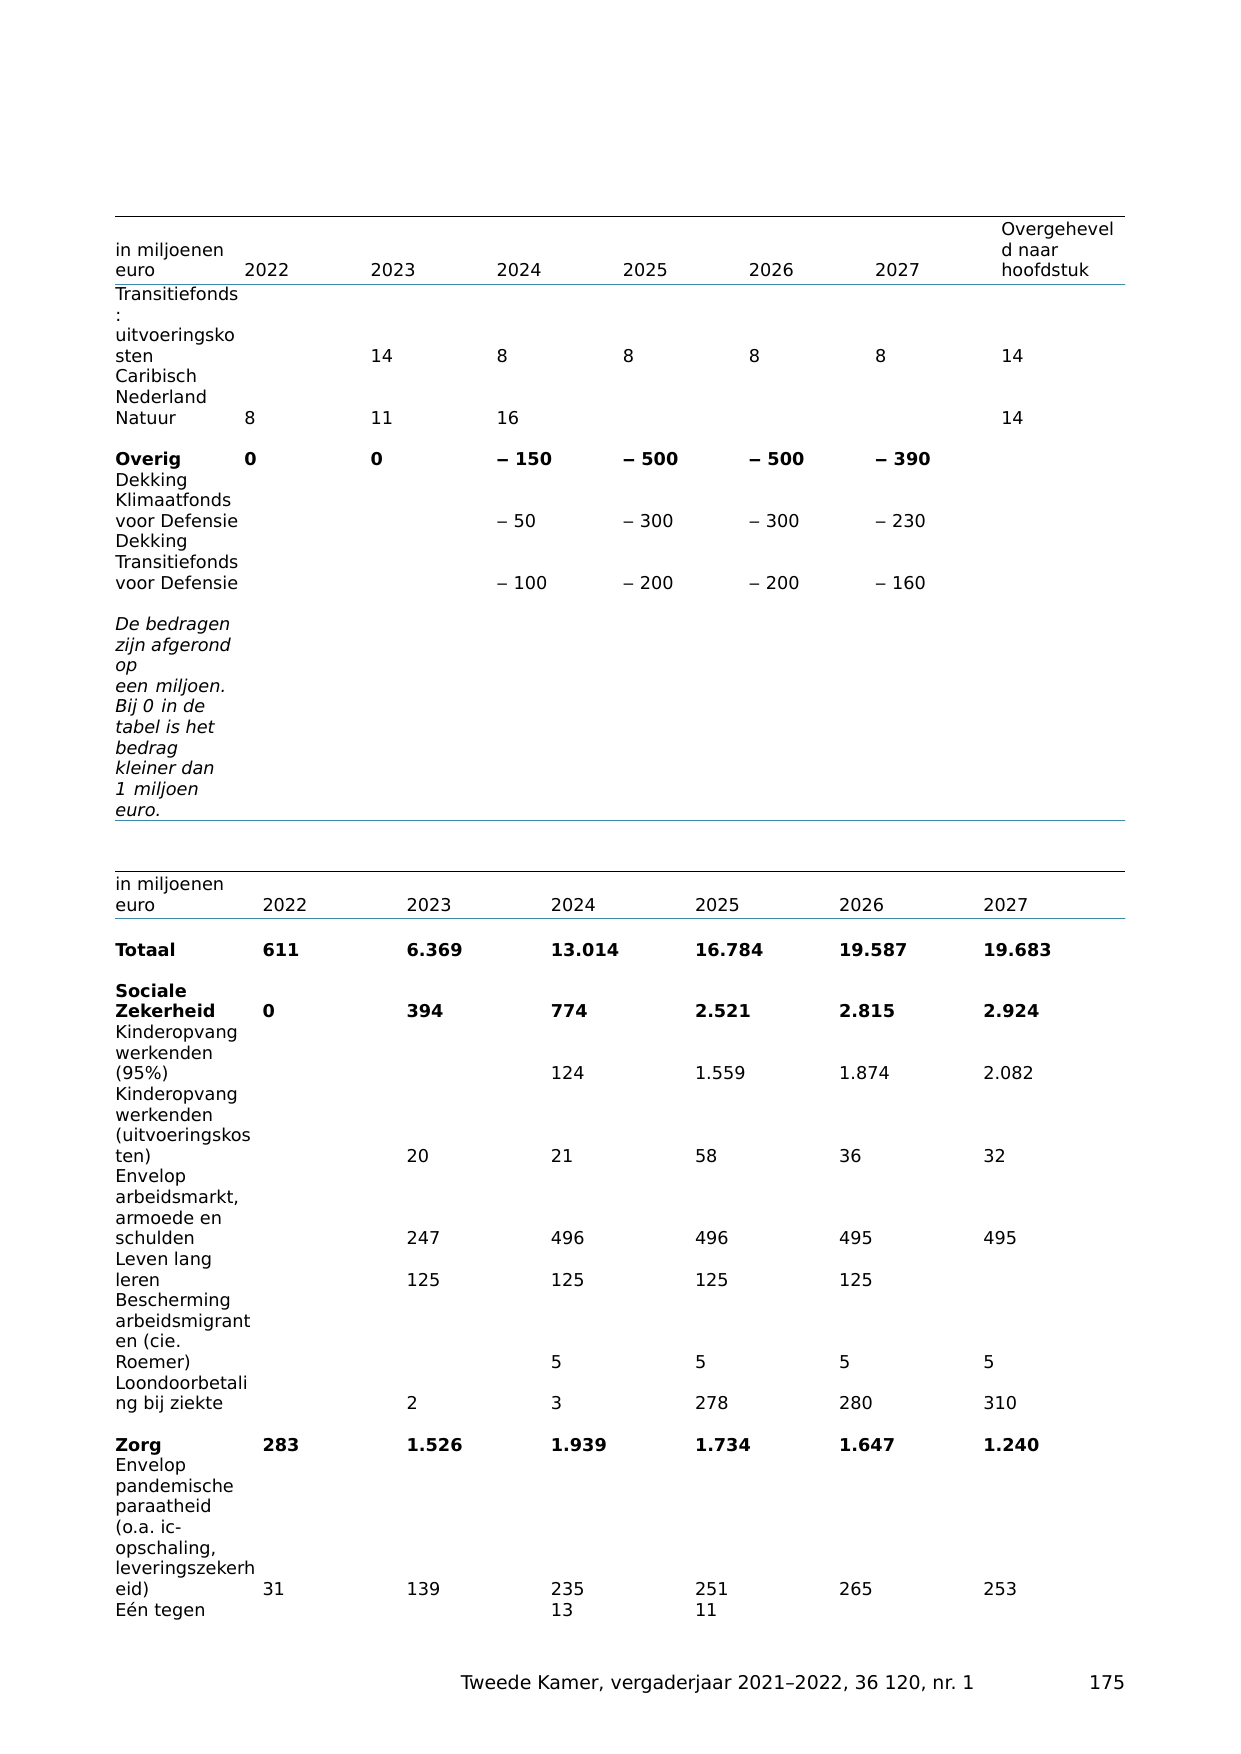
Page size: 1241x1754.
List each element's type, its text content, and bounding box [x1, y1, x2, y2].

table_cell Totaal [115, 940, 259, 960]
table_cell [368, 593, 493, 614]
table_cell 2.815 [836, 981, 980, 1022]
table_header Tabel 81 Resterende CA-middelen op de Aanvullende Post [115, 846, 1125, 871]
table_cell [836, 1414, 980, 1434]
table_cell [494, 593, 620, 614]
table_cell 2025 [620, 217, 746, 284]
table_cell 58 [692, 1084, 836, 1166]
table_cell [404, 1600, 548, 1620]
table_cell 16 [494, 366, 620, 428]
table_cell 3 [548, 1373, 692, 1414]
table_cell 2022 [259, 872, 403, 918]
table_cell [494, 614, 620, 820]
table_cell 1.939 [548, 1435, 692, 1455]
table_cell 6.369 [404, 940, 548, 960]
table_cell 265 [836, 1455, 980, 1599]
table_cell 32 [980, 1084, 1125, 1166]
table_cell Overig [115, 449, 241, 469]
table_cell [872, 593, 998, 614]
table_cell 278 [692, 1373, 836, 1414]
table_cell 2027 [980, 872, 1125, 918]
table_cell [404, 1022, 548, 1084]
table_cell 496 [548, 1166, 692, 1249]
table_cell [368, 614, 493, 820]
table_cell 2023 [368, 217, 493, 284]
table_cell [115, 960, 259, 981]
table_cell ‒ 50 [494, 470, 620, 531]
table_cell [548, 1414, 692, 1434]
table_cell [980, 1249, 1125, 1290]
table_cell [872, 428, 998, 449]
table_cell Loondoorbetaling bij ziekte [115, 1373, 259, 1414]
table_cell ‒ 300 [746, 470, 872, 531]
table_cell [259, 1290, 403, 1373]
table_cell Bescherming arbeidsmigranten (cie. Roemer) [115, 1290, 259, 1373]
table_cell 14 [998, 366, 1125, 428]
table_cell [259, 1084, 403, 1166]
table_cell 280 [836, 1373, 980, 1414]
table_cell 0 [241, 449, 367, 469]
table_cell Kinderopvang werkenden (uitvoeringskosten) [115, 1084, 259, 1166]
table_cell 0 [368, 449, 493, 469]
table_cell [259, 1022, 403, 1084]
table_cell 2.924 [980, 981, 1125, 1022]
table_cell ‒ 200 [620, 531, 746, 593]
table_cell 1.647 [836, 1435, 980, 1455]
table_cell ‒ 100 [494, 531, 620, 593]
table_cell [548, 919, 692, 939]
table_cell [980, 919, 1125, 939]
table_cell De bedragen zijn afgerond op een miljoen. Bij 0 in de tabel is het bedrag kleiner dan 1 miljoen euro. [115, 614, 241, 820]
table_cell [998, 614, 1125, 820]
table_cell 1.559 [692, 1022, 836, 1084]
table_cell [692, 960, 836, 981]
table_cell [746, 428, 872, 449]
table_cell 5 [980, 1290, 1125, 1373]
table_cell [998, 531, 1125, 593]
table_cell [980, 1414, 1125, 1434]
table_cell [620, 614, 746, 820]
table_cell [494, 428, 620, 449]
table_cell Overgeheveld naar hoofdstuk [998, 217, 1125, 284]
table_cell 253 [980, 1455, 1125, 1599]
table_cell [115, 1414, 259, 1434]
table_cell in miljoenen euro [115, 217, 241, 284]
table_cell Kinderopvang werkenden (95%) [115, 1022, 259, 1084]
table_cell [998, 593, 1125, 614]
table_cell 394 [404, 981, 548, 1022]
table_cell [259, 960, 403, 981]
table_cell 2.521 [692, 981, 836, 1022]
table_cell [872, 366, 998, 428]
table_cell ‒ 230 [872, 470, 998, 531]
table_cell 125 [836, 1249, 980, 1290]
table_cell 251 [692, 1455, 836, 1599]
table_cell 8 [620, 285, 746, 366]
table_cell Sociale Zekerheid [115, 981, 259, 1022]
table_cell [998, 428, 1125, 449]
table_cell [368, 470, 493, 531]
table_cell 125 [692, 1249, 836, 1290]
table_cell [115, 919, 259, 939]
table_cell ‒ 160 [872, 531, 998, 593]
table_cell 496 [692, 1166, 836, 1249]
table_cell 2027 [872, 217, 998, 284]
table_cell 19.587 [836, 940, 980, 960]
table_cell 235 [548, 1455, 692, 1599]
table_cell 19.683 [980, 940, 1125, 960]
table_cell 1.526 [404, 1435, 548, 1455]
table_cell [241, 285, 367, 366]
table_cell [692, 1414, 836, 1434]
table_cell 8 [872, 285, 998, 366]
table_cell 2 [404, 1373, 548, 1414]
table_cell Envelop arbeidsmarkt, armoede en schulden [115, 1166, 259, 1249]
table_cell 14 [368, 285, 493, 366]
table_cell [241, 531, 367, 593]
table_cell Leven lang leren [115, 1249, 259, 1290]
table_cell 13 [548, 1600, 692, 1620]
table_cell [836, 919, 980, 939]
table_cell 124 [548, 1022, 692, 1084]
table_cell [368, 531, 493, 593]
table_cell 2024 [494, 217, 620, 284]
table_cell 11 [368, 366, 493, 428]
table_cell [404, 919, 548, 939]
table_cell 2024 [548, 872, 692, 918]
table_cell [620, 366, 746, 428]
table_cell 283 [259, 1435, 403, 1455]
table_cell Caribisch Nederland Natuur [115, 366, 241, 428]
table_cell 36 [836, 1084, 980, 1166]
table_cell [259, 1600, 403, 1620]
table_cell 2022 [241, 217, 367, 284]
table_cell in miljoenen euro [115, 872, 259, 918]
table_cell 495 [980, 1166, 1125, 1249]
table_cell 1.734 [692, 1435, 836, 1455]
table_cell [998, 470, 1125, 531]
table_cell [259, 1373, 403, 1414]
table_cell [241, 470, 367, 531]
table_cell 1.874 [836, 1022, 980, 1084]
table_cell ‒ 300 [620, 470, 746, 531]
table_cell 20 [404, 1084, 548, 1166]
table_cell [620, 593, 746, 614]
table_cell ‒ 500 [620, 449, 746, 469]
table_cell 125 [548, 1249, 692, 1290]
table_cell 247 [404, 1166, 548, 1249]
table_cell ‒ 200 [746, 531, 872, 593]
table_cell [115, 428, 241, 449]
table_cell 495 [836, 1166, 980, 1249]
table_cell [548, 960, 692, 981]
table_cell [620, 428, 746, 449]
table_cell 11 [692, 1600, 836, 1620]
table_cell Zorg [115, 1435, 259, 1455]
table_cell [836, 960, 980, 981]
table_cell [259, 1414, 403, 1434]
table_cell 8 [494, 285, 620, 366]
table_cell 21 [548, 1084, 692, 1166]
table_cell 139 [404, 1455, 548, 1599]
table_cell 14 [998, 285, 1125, 366]
table_cell 2026 [836, 872, 980, 918]
table_cell 5 [836, 1290, 980, 1373]
table_cell ‒ 150 [494, 449, 620, 469]
table_cell ‒ 500 [746, 449, 872, 469]
table_cell Dekking Klimaatfonds voor Defensie [115, 470, 241, 531]
table_cell 5 [692, 1290, 836, 1373]
table_cell Eén tegen [115, 1600, 259, 1620]
table_cell [241, 593, 367, 614]
table_cell [746, 366, 872, 428]
table_cell 310 [980, 1373, 1125, 1414]
table_cell [241, 428, 367, 449]
table_cell ‒ 390 [872, 449, 998, 469]
table_cell [259, 1166, 403, 1249]
table_cell 16.784 [692, 940, 836, 960]
table_cell 125 [404, 1249, 548, 1290]
table_cell [404, 1290, 548, 1373]
table_cell [980, 1600, 1125, 1620]
table_cell 5 [548, 1290, 692, 1373]
table_cell 611 [259, 940, 403, 960]
table_cell [998, 449, 1125, 469]
table_cell 774 [548, 981, 692, 1022]
table_cell [980, 960, 1125, 981]
table_cell [259, 919, 403, 939]
table_cell [692, 919, 836, 939]
table_cell [872, 614, 998, 820]
table_cell [259, 1249, 403, 1290]
table_cell 31 [259, 1455, 403, 1599]
table_cell Dekking Transitiefonds voor Defensie [115, 531, 241, 593]
table_cell [241, 614, 367, 820]
table_cell Transitiefonds: uitvoeringskosten [115, 285, 241, 366]
table_cell 2025 [692, 872, 836, 918]
table_cell 2.082 [980, 1022, 1125, 1084]
table_cell [746, 614, 872, 820]
table_cell [746, 593, 872, 614]
table_cell 2023 [404, 872, 548, 918]
table_header Tabel 80 Overboekingen CA-middelen op Aanvullende Post naar begrotingshoofdstukken [115, 191, 1125, 216]
table_cell 1.240 [980, 1435, 1125, 1455]
table_cell [404, 1414, 548, 1434]
table_cell Envelop pandemische paraatheid (o.a. ic-opschaling, leveringszekerheid) [115, 1455, 259, 1599]
table_cell [368, 428, 493, 449]
table_cell 8 [241, 366, 367, 428]
table_cell 0 [259, 981, 403, 1022]
table_cell 8 [746, 285, 872, 366]
table_cell 2026 [746, 217, 872, 284]
table_cell [836, 1600, 980, 1620]
table_cell 13.014 [548, 940, 692, 960]
table_cell [115, 593, 241, 614]
table_cell [404, 960, 548, 981]
